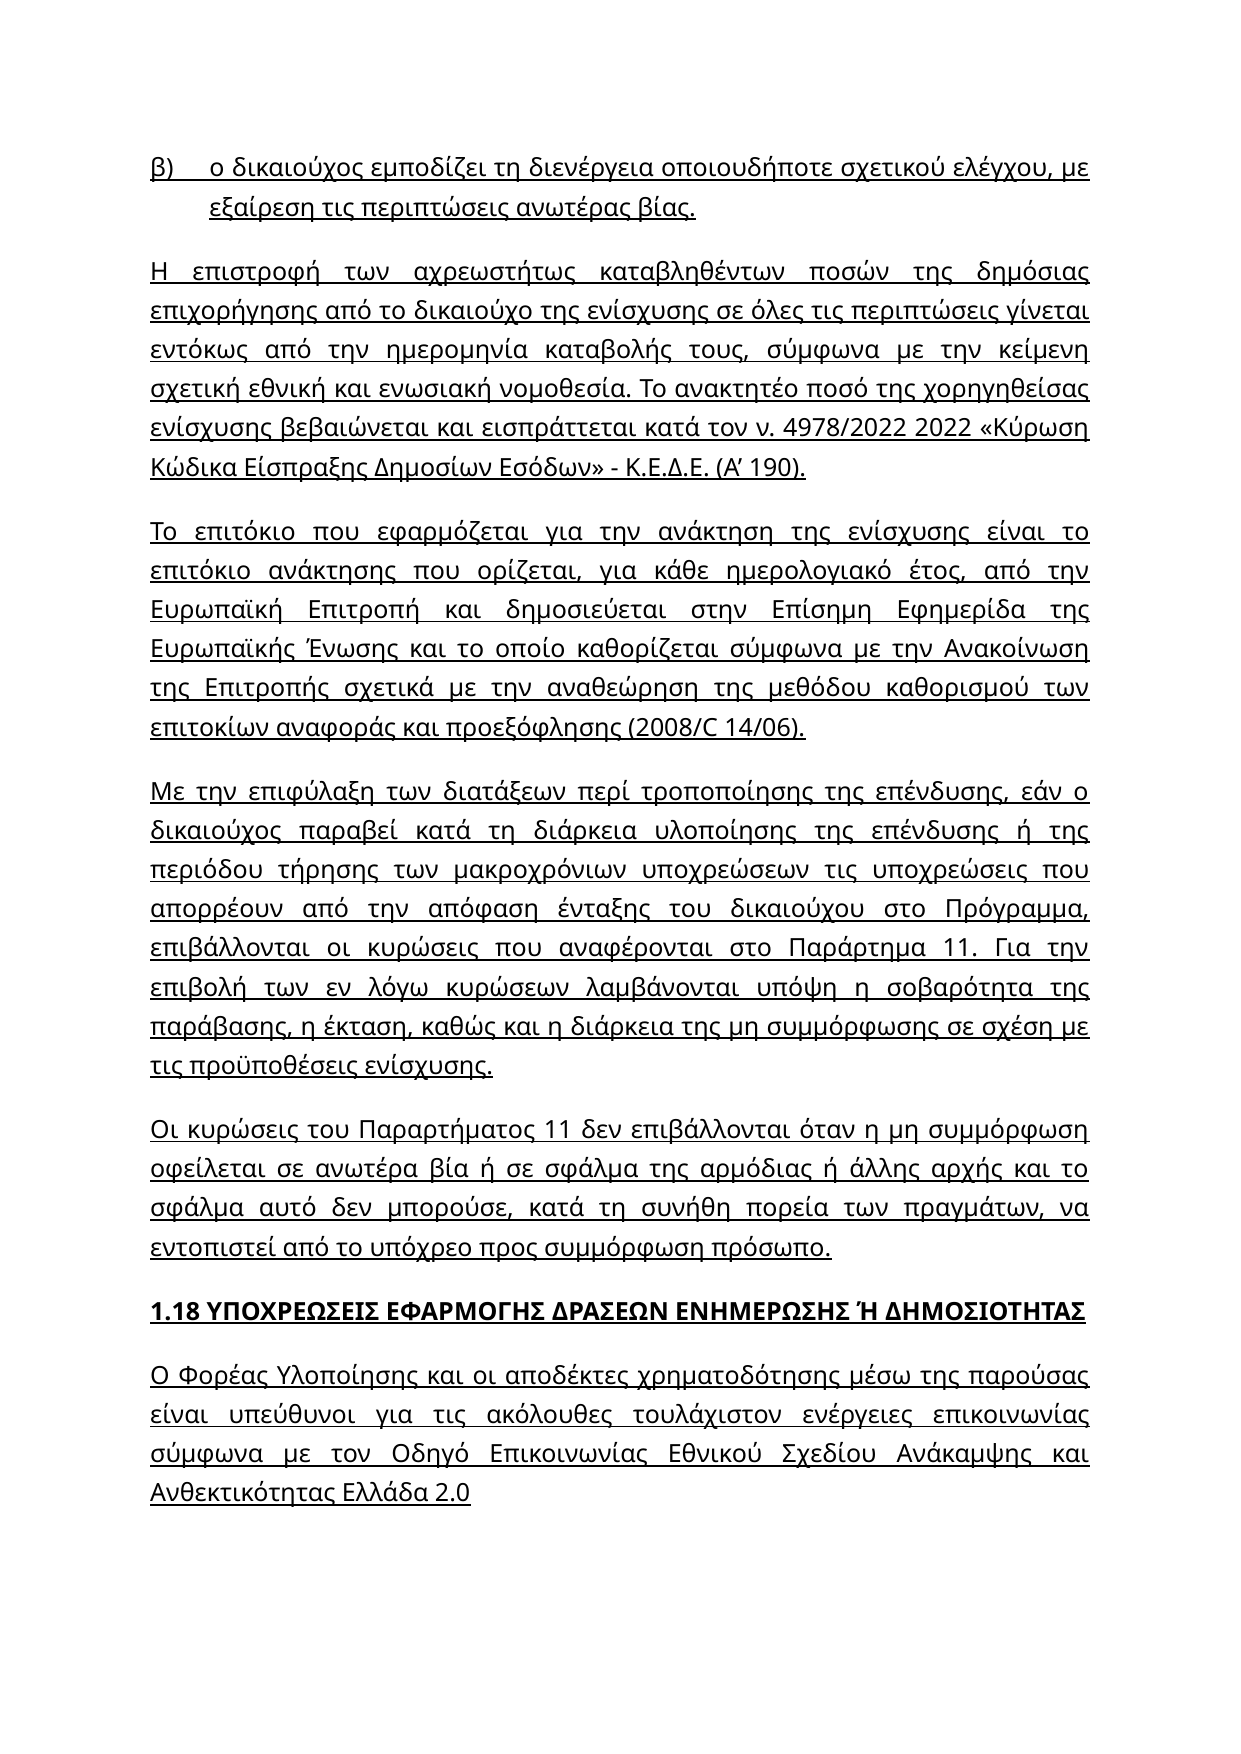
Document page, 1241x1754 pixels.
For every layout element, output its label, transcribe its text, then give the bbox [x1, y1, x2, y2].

text Κώδικα Είσπραξης Δημοσίων Εσόδων» - Κ.Ε.Δ.Ε. (Α’ 190). [150, 441, 1090, 483]
text οφείλεται σε ανωτέρα βία ή σε σφάλμα της αρμόδιας ή άλλης αρχής και το σφάλμα αυτό δεν μπορούσε, κατά τη συνήθη πορεία των πραγμάτων, να [150, 1142, 1090, 1219]
text δικαιούχος παραβεί κατά τη διάρκεια υλοποίησης της επένδυσης ή της [150, 804, 1090, 841]
list εξαίρεση τις περιπτώσεις ανωτέρας βίας. [150, 181, 1090, 223]
text ενίσχυσης βεβαιώνεται και εισπράττεται κατά τον ν. 4978/2022 2022 «Κύρωση [150, 402, 1090, 439]
text Το επιτόκιο που εφαρμόζεται για την ανάκτηση της ενίσχυσης είναι το [150, 513, 1090, 542]
text απορρέουν από την απόφαση ένταξης του δικαιούχου στο Πρόγραμμα, [150, 882, 1090, 920]
text εντοπιστεί από το υπόχρεο προς συμμόρφωση πρόσωπο. [150, 1221, 1090, 1263]
text Ο Φορέας Υλοποίησης και οι αποδέκτες χρηματοδότησης μέσω της παρούσας [150, 1357, 1090, 1386]
text τις προϋποθέσεις ενίσχυσης. [150, 1039, 1090, 1082]
text σχετική εθνική και ενωσιακή νομοθεσία. Το ανακτητέο ποσό της χορηγηθείσας [150, 362, 1090, 400]
text σύμφωνα με τον Οδηγό Επικοινωνίας Εθνικού Σχεδίου Ανάκαμψης και [150, 1427, 1090, 1465]
text εντόκως από την ημερομηνία καταβολής τους, σύμφωνα με την κείμενη [150, 323, 1090, 361]
text Οι κυρώσεις του Παραρτήματος 11 δεν επιβάλλονται όταν η μη συμμόρφωση [150, 1112, 1090, 1141]
text είναι υπεύθυνοι για τις ακόλουθες τουλάχιστον ενέργειες επικοινωνίας [150, 1388, 1090, 1426]
text Ανθεκτικότητας Ελλάδα 2.0 [150, 1467, 1090, 1509]
text 1.18 ΥΠΟΧΡΕΩΣΕΙΣ ΕΦΑΡΜΟΓΗΣ ΔΡΑΣΕΩΝ ΕΝΗΜΕΡΩΣΗΣ Ή ΔΗΜΟΣΙΟΤΗΤΑΣ [150, 1293, 1090, 1327]
text επιβολή των εν λόγω κυρώσεων λαμβάνονται υπόψη η σοβαρότητα της [150, 961, 1090, 998]
text Ευρωπαϊκής Ένωσης και το οποίο καθορίζεται σύμφωνα με την Ανακοίνωση [150, 622, 1090, 660]
text παράβασης, η έκταση, καθώς και η διάρκεια της μη συμμόρφωσης σε σχέση με [150, 1000, 1090, 1037]
text επιτοκίων αναφοράς και προεξόφλησης (2008/C 14/06). [150, 701, 1090, 743]
text επιτόκιο ανάκτησης που ορίζεται, για κάθε ημερολογιακό έτος, από την [150, 544, 1090, 581]
text της Επιτροπής σχετικά με την αναθεώρηση της μεθόδου καθορισμού των [150, 662, 1090, 699]
text Ευρωπαϊκή Επιτροπή και δημοσιεύεται στην Επίσημη Εφημερίδα της [150, 583, 1090, 621]
text επιβάλλονται οι κυρώσεις που αναφέρονται στο Παράρτημα 11. Για την [150, 922, 1090, 959]
text Η επιστροφή των αχρεωστήτως καταβληθέντων ποσών της δημόσιας [150, 253, 1090, 282]
list β) ο δικαιούχος εμποδίζει τη διενέργεια οποιουδήποτε σχετικού ελέγχου, με [150, 150, 1090, 179]
text περιόδου τήρησης των μακροχρόνιων υποχρεώσεων τις υποχρεώσεις που [150, 843, 1090, 881]
text επιχορήγησης από το δικαιούχο της ενίσχυσης σε όλες τις περιπτώσεις γίνεται [150, 284, 1090, 321]
text Με την επιφύλαξη των διατάξεων περί τροποποίησης της επένδυσης, εάν ο [150, 773, 1090, 802]
